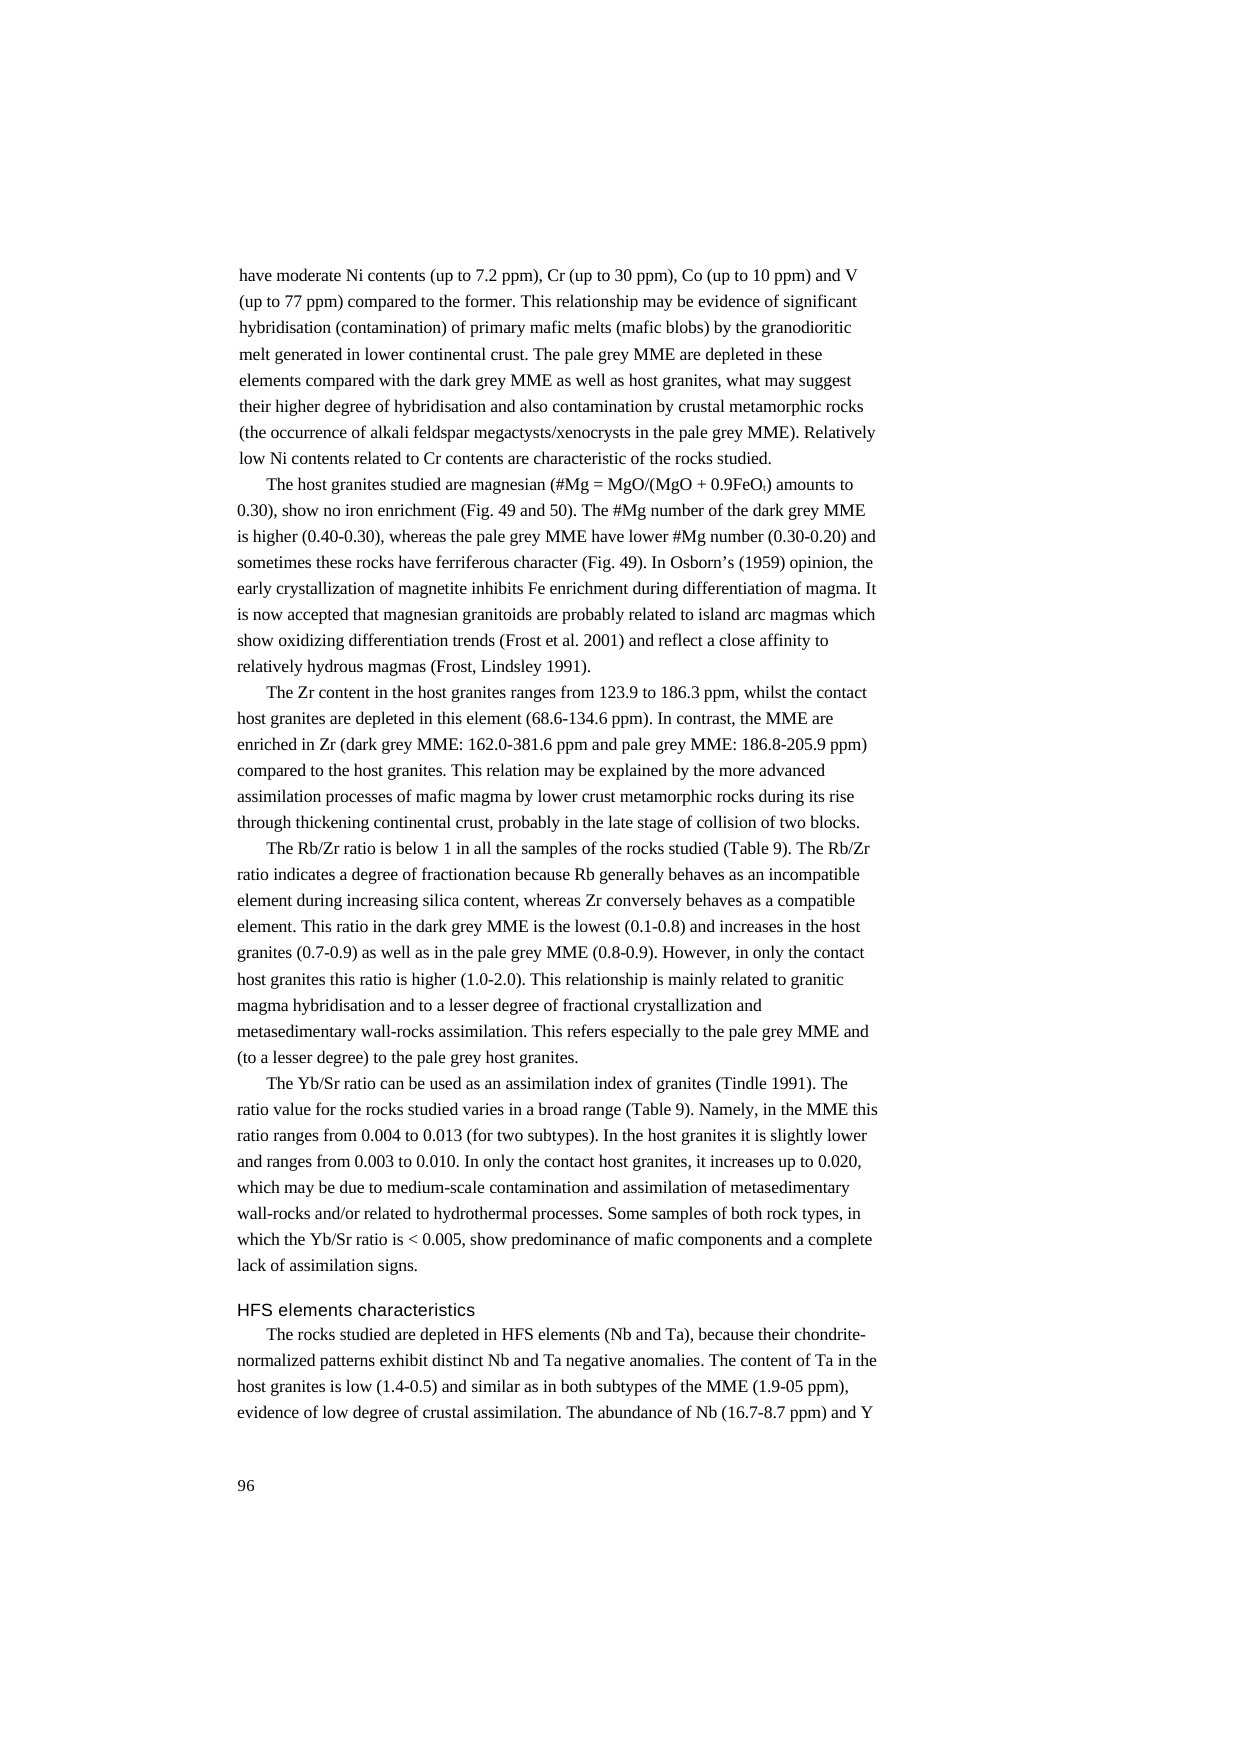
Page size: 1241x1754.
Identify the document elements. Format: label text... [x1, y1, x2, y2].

text 96 [237, 1478, 255, 1494]
text The Rb/Zr ratio is below 1 in all the samples of the rocks studied (Table 9). The Rb/Zr ratio indicates a degree of fractionation because Rb generally behaves as an incompatible element during increasing silica content, whereas Zr conversely behaves as a compatible element. This ratio in the dark grey MME is the lowest (0.1-0.8) and increases in the host granites (0.7-0.9) as well as in the pale grey MME (0.8-0.9). However, in only the contact host granites this ratio is higher (1.0-2.0). This relationship is mainly related to granitic magma hybridisation and to a lesser degree of fractional crystallization and metasedimentary wall-rocks assimilation. This refers especially to the pale grey MME and (to a lesser degree) to the pale grey host granites. [237, 834, 1004, 1068]
subtitle HFS elements characteristics [237, 1302, 1006, 1320]
text have moderate Ni contents (up to 7.2 ppm), Cr (up to 30 ppm), Co (up to 10 ppm) and V (up to 77 ppm) compared to the former. This relationship may be evidence of significant hybridisation (contamination) of primary mafic melts (mafic blobs) by the granodioritic melt generated in lower continental crust. The pale grey MME are depleted in these elements compared with the dark grey MME as well as host granites, what may suggest their higher degree of hybridisation and also contamination by crustal metamorphic rocks (the occurrence of alkali feldspar megactysts/xenocrysts in the pale grey MME). Relatively low Ni contents related to Cr contents are characteristic of the rocks studied. [239, 261, 1004, 469]
text The Yb/Sr ratio can be used as an assimilation index of granites (Tindle 1991). The ratio value for the rocks studied varies in a broad range (Table 9). Namely, in the MME this ratio ranges from 0.004 to 0.013 (for two subtypes). In the host granites it is slightly lower and ranges from 0.003 to 0.010. In only the contact host granites, it increases up to 0.020, which may be due to medium-scale contamination and assimilation of metasedimentary wall-rocks and/or related to hydrothermal processes. Some samples of both rock types, in which the Yb/Sr ratio is < 0.005, show predominance of mafic components and a complete lack of assimilation signs. [237, 1068, 1004, 1277]
text The Zr content in the host granites ranges from 123.9 to 186.3 ppm, whilst the contact host granites are depleted in this element (68.6-134.6 ppm). In contrast, the MME are enriched in Zr (dark grey MME: 162.0-381.6 ppm and pale grey MME: 186.8-205.9 ppm) compared to the host granites. This relation may be explained by the more advanced assimilation processes of mafic magma by lower crust metamorphic rocks during its rise through thickening continental crust, probably in the late stage of collision of two blocks. [237, 678, 1004, 834]
text The rocks studied are depleted in HFS elements (Nb and Ta), because their chondrite- normalized patterns exhibit distinct Nb and Ta negative anomalies. The content of Ta in the host granites is low (1.4-0.5) and similar as in both subtypes of the MME (1.9-05 ppm), evidence of low degree of crustal assimilation. The abundance of Nb (16.7-8.7 ppm) and Y [237, 1320, 1004, 1424]
text The host granites studied are magnesian (#Mg = MgO/(MgO + 0.9FeOt) amounts to 0.30), show no iron enrichment (Fig. 49 and 50). The #Mg number of the dark grey MME is higher (0.40-0.30), whereas the pale grey MME have lower #Mg number (0.30-0.20) and sometimes these rocks have ferriferous character (Fig. 49). In Osborn’s (1959) opinion, the early crystallization of magnetite inhibits Fe enrichment during differentiation of magma. It is now accepted that magnesian granitoids are probably related to island arc magmas which show oxidizing differentiation trends (Frost et al. 2001) and reflect a close affinity to relatively hydrous magmas (Frost, Lindsley 1991). [237, 469, 1004, 678]
